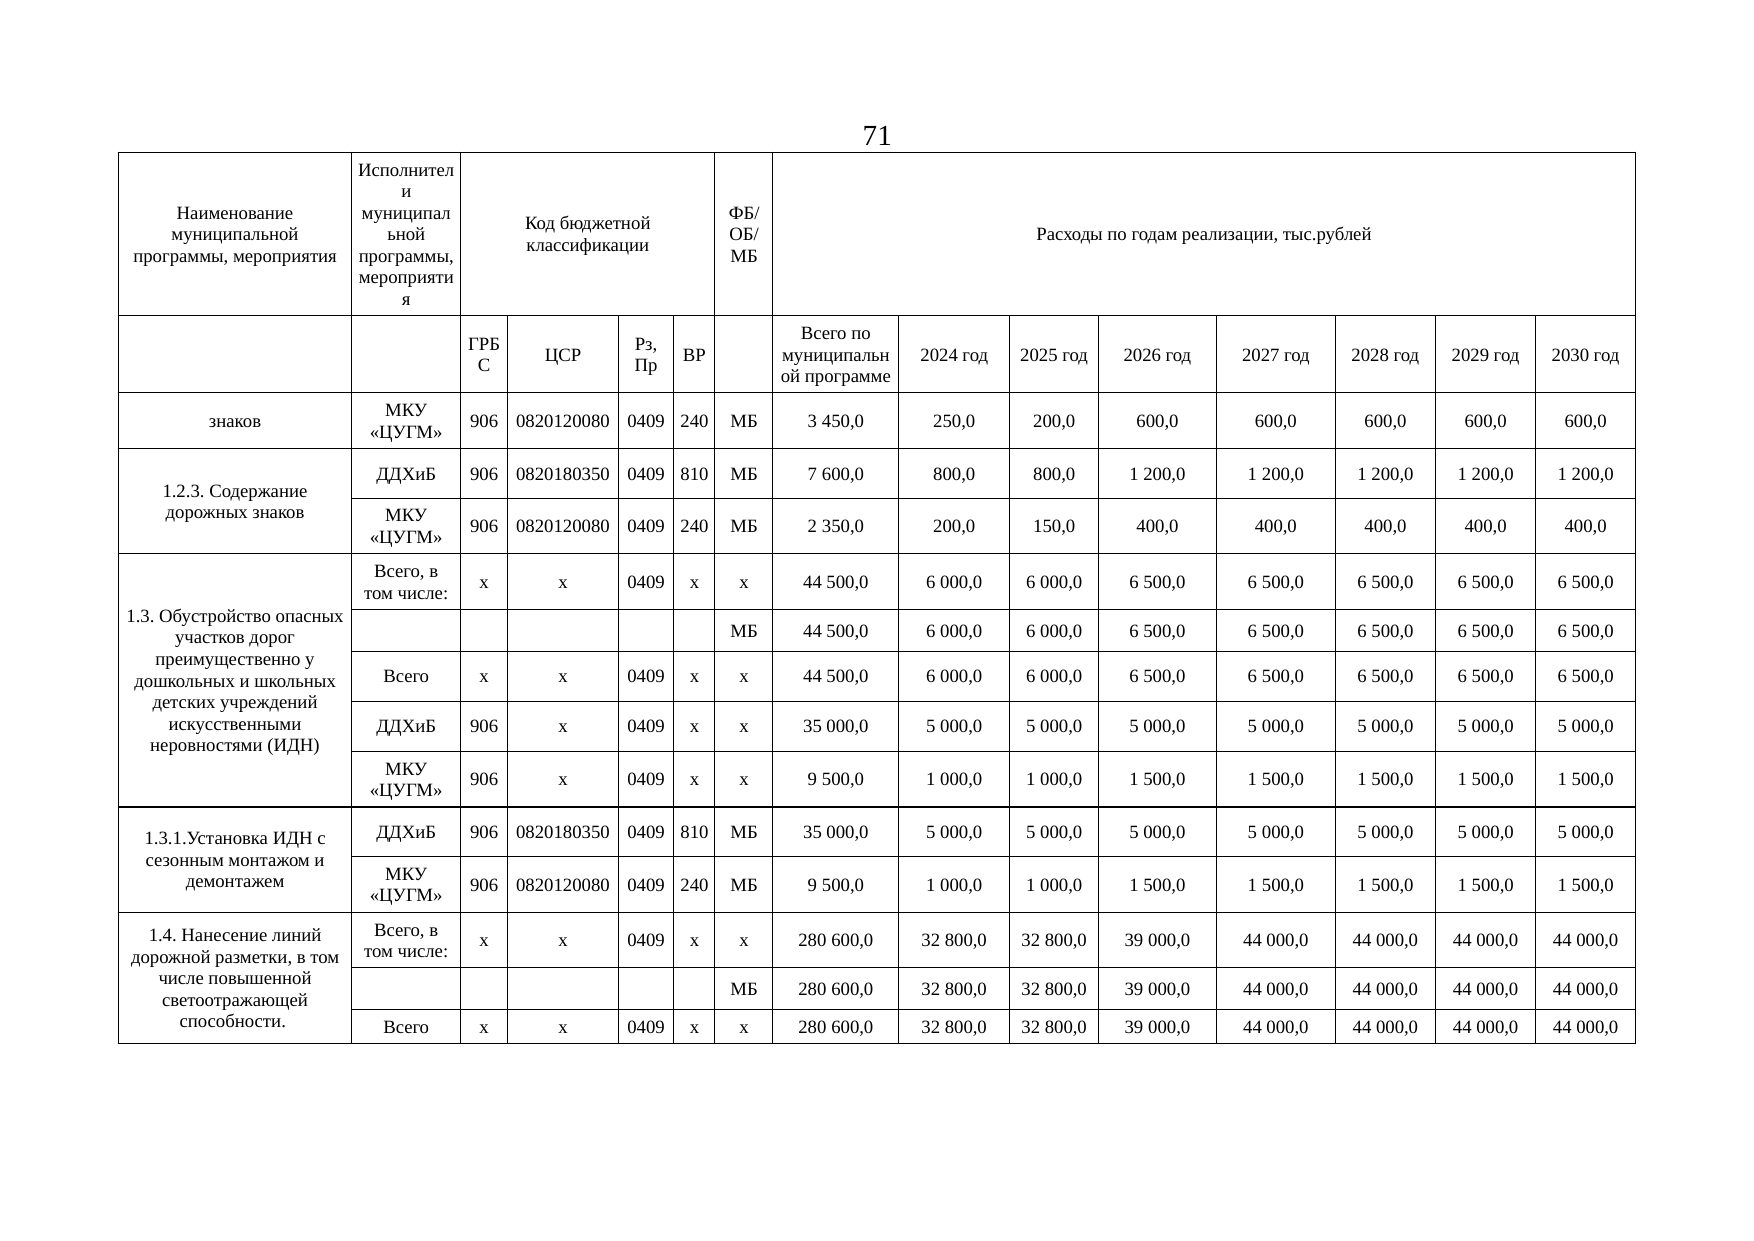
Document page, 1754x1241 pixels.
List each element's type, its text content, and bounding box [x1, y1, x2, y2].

table_cell х [674, 702, 714, 751]
table_cell 44 000,0 [1436, 1010, 1535, 1043]
table_cell [619, 610, 673, 651]
table_cell 6 000,0 [1010, 652, 1098, 701]
table_cell 1.4. Нанесение линий дорожной разметки, в том числе повышенной светоотражающей способности. [119, 913, 351, 1043]
table_cell 600,0 [1536, 393, 1635, 448]
table_cell 44 000,0 [1536, 968, 1635, 1009]
table_cell 1.2.3. Содержание дорожных знаков [119, 449, 351, 553]
table_cell 0820180350 [508, 449, 618, 498]
table_cell 906 [461, 752, 507, 806]
table_cell 7 600,0 [773, 449, 898, 498]
table_cell Всего [352, 1010, 460, 1043]
table_cell х [715, 554, 772, 609]
table_cell х [715, 1010, 772, 1043]
table_cell МБ [715, 449, 772, 498]
table_cell 32 800,0 [899, 968, 1009, 1009]
table_cell 906 [461, 393, 507, 448]
table_cell 906 [461, 449, 507, 498]
table_cell 240 [674, 857, 714, 912]
table_cell 1 500,0 [1099, 752, 1216, 806]
table_cell 5 000,0 [899, 808, 1009, 856]
table_cell 44 000,0 [1217, 913, 1335, 967]
table_cell 150,0 [1010, 499, 1098, 553]
table_cell 6 500,0 [1336, 554, 1435, 609]
table_cell 5 000,0 [1099, 702, 1216, 751]
table_cell х [715, 652, 772, 701]
table_header Наименование муниципальной программы, мероприятия [119, 153, 351, 315]
table_cell 39 000,0 [1099, 913, 1216, 967]
table_cell 44 000,0 [1536, 1010, 1635, 1043]
table_cell 44 500,0 [773, 554, 898, 609]
table_cell ВР [674, 316, 714, 392]
table_cell 810 [674, 808, 714, 856]
table_cell 600,0 [1336, 393, 1435, 448]
table_cell 2 350,0 [773, 499, 898, 553]
table_cell 400,0 [1336, 499, 1435, 553]
table_cell 400,0 [1217, 499, 1335, 553]
table_cell 32 800,0 [1010, 1010, 1098, 1043]
table_cell 5 000,0 [1217, 808, 1335, 856]
table_cell Всего по муниципальной программе [773, 316, 898, 392]
table_cell 600,0 [1436, 393, 1535, 448]
table_cell x [674, 652, 714, 701]
table_cell 6 500,0 [1336, 610, 1435, 651]
table_cell х [715, 702, 772, 751]
table_cell х [461, 913, 507, 967]
table_cell МКУ «ЦУГМ» [352, 499, 460, 553]
table_cell 5 000,0 [1336, 702, 1435, 751]
table_cell 44 000,0 [1217, 968, 1335, 1009]
table_header Расходы по годам реализации, тыс.рублей [773, 153, 1635, 315]
table_cell 200,0 [1010, 393, 1098, 448]
table_cell 44 000,0 [1336, 968, 1435, 1009]
table_cell ДДХиБ [352, 808, 460, 856]
table_cell 1 000,0 [1010, 857, 1098, 912]
table_cell 400,0 [1436, 499, 1535, 553]
table_cell [352, 316, 460, 392]
table_cell 0409 [619, 702, 673, 751]
table_cell 1 200,0 [1536, 449, 1635, 498]
table_cell 6 500,0 [1099, 554, 1216, 609]
table_cell 1 500,0 [1217, 857, 1335, 912]
table_cell 1 200,0 [1217, 449, 1335, 498]
table_cell 9 500,0 [773, 752, 898, 806]
table_cell 5 000,0 [1010, 702, 1098, 751]
table_cell ГРБС [461, 316, 507, 392]
table_cell 6 500,0 [1436, 610, 1535, 651]
table_cell 6 000,0 [1010, 610, 1098, 651]
table_cell 44 500,0 [773, 652, 898, 701]
table_cell 6 500,0 [1436, 652, 1535, 701]
table_cell 2024 год [899, 316, 1009, 392]
table_cell 0409 [619, 913, 673, 967]
table_cell 44 500,0 [773, 610, 898, 651]
table_cell 1 500,0 [1536, 857, 1635, 912]
table_cell 280 600,0 [773, 1010, 898, 1043]
table_cell МБ [715, 610, 772, 651]
table_cell x [674, 752, 714, 806]
table_cell [461, 968, 507, 1009]
table_cell 800,0 [1010, 449, 1098, 498]
table_cell 44 000,0 [1436, 968, 1535, 1009]
table_cell x [508, 1010, 618, 1043]
table_cell 32 800,0 [1010, 968, 1098, 1009]
table_cell Всего [352, 652, 460, 701]
table_cell МКУ «ЦУГМ» [352, 857, 460, 912]
table_cell 5 000,0 [1010, 808, 1098, 856]
table_cell 32 800,0 [899, 1010, 1009, 1043]
table_header Код бюджетной классификации [461, 153, 714, 315]
table_cell [352, 610, 460, 651]
table_cell МБ [715, 499, 772, 553]
table_cell х [461, 554, 507, 609]
table_cell 240 [674, 393, 714, 448]
table_cell 2026 год [1099, 316, 1216, 392]
table_cell 5 000,0 [1099, 808, 1216, 856]
table_cell 6 000,0 [899, 554, 1009, 609]
table_cell 6 500,0 [1099, 652, 1216, 701]
table_cell ЦСР [508, 316, 618, 392]
table_cell 6 500,0 [1217, 554, 1335, 609]
table_cell 1 200,0 [1436, 449, 1535, 498]
table_cell х [508, 702, 618, 751]
table_cell 1 500,0 [1217, 752, 1335, 806]
table_cell 6 500,0 [1217, 610, 1335, 651]
table_cell х [461, 1010, 507, 1043]
table_cell 0409 [619, 554, 673, 609]
table_cell x [508, 752, 618, 806]
table_cell [674, 968, 714, 1009]
table_cell 5 000,0 [1536, 702, 1635, 751]
table_cell МКУ «ЦУГМ» [352, 752, 460, 806]
table_cell МБ [715, 393, 772, 448]
table_cell 2027 год [1217, 316, 1335, 392]
table_cell х [715, 913, 772, 967]
table_cell 0409 [619, 652, 673, 701]
table_cell 906 [461, 808, 507, 856]
table_cell 0820120080 [508, 857, 618, 912]
table_cell 44 000,0 [1436, 913, 1535, 967]
table_header Исполнители муниципальной программы, мероприятия [352, 153, 460, 315]
table_cell 32 800,0 [899, 913, 1009, 967]
table_cell 1.3. Обустройство опасных участков дорог преимущественно у дошкольных и школьных детских учреждений искусственными неровностями (ИДН) [119, 554, 351, 806]
table_cell 9 500,0 [773, 857, 898, 912]
table_cell [352, 968, 460, 1009]
table_cell МКУ «ЦУГМ» [352, 393, 460, 448]
table_cell 1 500,0 [1436, 752, 1535, 806]
table_cell 400,0 [1536, 499, 1635, 553]
table_cell 44 000,0 [1336, 913, 1435, 967]
table_cell 32 800,0 [1010, 913, 1098, 967]
table_cell 39 000,0 [1099, 1010, 1216, 1043]
table_cell Всего, в том числе: [352, 554, 460, 609]
table_cell [508, 968, 618, 1009]
table_cell ДДХиБ [352, 702, 460, 751]
table_cell [715, 316, 772, 392]
table_cell 35 000,0 [773, 702, 898, 751]
table_cell 3 450,0 [773, 393, 898, 448]
table_cell 6 500,0 [1217, 652, 1335, 701]
table_cell 5 000,0 [1536, 808, 1635, 856]
table_cell 1 500,0 [1336, 752, 1435, 806]
table_cell 906 [461, 702, 507, 751]
table_cell 1 000,0 [899, 857, 1009, 912]
table_cell 1 200,0 [1336, 449, 1435, 498]
table_cell 6 500,0 [1099, 610, 1216, 651]
table_cell 0820180350 [508, 808, 618, 856]
table_cell x [674, 1010, 714, 1043]
table_cell [619, 968, 673, 1009]
table_cell 5 000,0 [1436, 702, 1535, 751]
table_cell [461, 610, 507, 651]
table_cell МБ [715, 968, 772, 1009]
table_cell 5 000,0 [899, 702, 1009, 751]
table_cell 1 200,0 [1099, 449, 1216, 498]
table_cell 0409 [619, 393, 673, 448]
table_cell [508, 610, 618, 651]
table_cell 5 000,0 [1217, 702, 1335, 751]
table_cell x [508, 554, 618, 609]
table_cell 1.3.1.Установка ИДН с сезонным монтажом и демонтажем [119, 808, 351, 912]
table_cell x [508, 652, 618, 701]
table_cell x [674, 554, 714, 609]
table_cell 1 500,0 [1436, 857, 1535, 912]
table_cell МБ [715, 857, 772, 912]
table_cell 0409 [619, 1010, 673, 1043]
table_cell 5 000,0 [1336, 808, 1435, 856]
table_cell х [715, 752, 772, 806]
table_cell 0820120080 [508, 393, 618, 448]
table_cell 280 600,0 [773, 968, 898, 1009]
table_cell 44 000,0 [1336, 1010, 1435, 1043]
table_cell х [461, 652, 507, 701]
table_cell 2029 год [1436, 316, 1535, 392]
table_cell 810 [674, 449, 714, 498]
table_cell 2028 год [1336, 316, 1435, 392]
table_cell Всего, в том числе: [352, 913, 460, 967]
table_cell 0409 [619, 449, 673, 498]
table_cell [674, 610, 714, 651]
table_cell 250,0 [899, 393, 1009, 448]
table_cell знаков [119, 393, 351, 448]
table_cell 44 000,0 [1217, 1010, 1335, 1043]
table_cell Рз, Пр [619, 316, 673, 392]
table_cell 2025 год [1010, 316, 1098, 392]
table_header ФБ/ОБ/МБ [715, 153, 772, 315]
table_cell 6 500,0 [1536, 554, 1635, 609]
table_cell 1 000,0 [899, 752, 1009, 806]
table_cell 1 000,0 [1010, 752, 1098, 806]
table_cell 35 000,0 [773, 808, 898, 856]
table_cell 6 500,0 [1536, 652, 1635, 701]
table_cell 6 000,0 [899, 652, 1009, 701]
table_cell 600,0 [1099, 393, 1216, 448]
table_cell 906 [461, 499, 507, 553]
table_cell 0820120080 [508, 499, 618, 553]
table_cell x [674, 913, 714, 967]
table_cell 906 [461, 857, 507, 912]
table_cell 240 [674, 499, 714, 553]
table_cell 1 500,0 [1099, 857, 1216, 912]
table_cell 5 000,0 [1436, 808, 1535, 856]
table_cell 0409 [619, 808, 673, 856]
table_cell 0409 [619, 752, 673, 806]
table_cell 1 500,0 [1536, 752, 1635, 806]
table_cell ДДХиБ [352, 449, 460, 498]
table_cell 2030 год [1536, 316, 1635, 392]
table_cell x [508, 913, 618, 967]
table_cell 6 000,0 [899, 610, 1009, 651]
table_cell 6 000,0 [1010, 554, 1098, 609]
table_cell МБ [715, 808, 772, 856]
table_cell 800,0 [899, 449, 1009, 498]
table_cell 280 600,0 [773, 913, 898, 967]
table_cell 0409 [619, 499, 673, 553]
table_cell 6 500,0 [1436, 554, 1535, 609]
table_cell 400,0 [1099, 499, 1216, 553]
table_cell 200,0 [899, 499, 1009, 553]
table_cell 44 000,0 [1536, 913, 1635, 967]
table_cell 6 500,0 [1536, 610, 1635, 651]
table_cell 6 500,0 [1336, 652, 1435, 701]
table_cell [119, 316, 351, 392]
table_cell 39 000,0 [1099, 968, 1216, 1009]
table_cell 0409 [619, 857, 673, 912]
table_cell 600,0 [1217, 393, 1335, 448]
table_cell 1 500,0 [1336, 857, 1435, 912]
